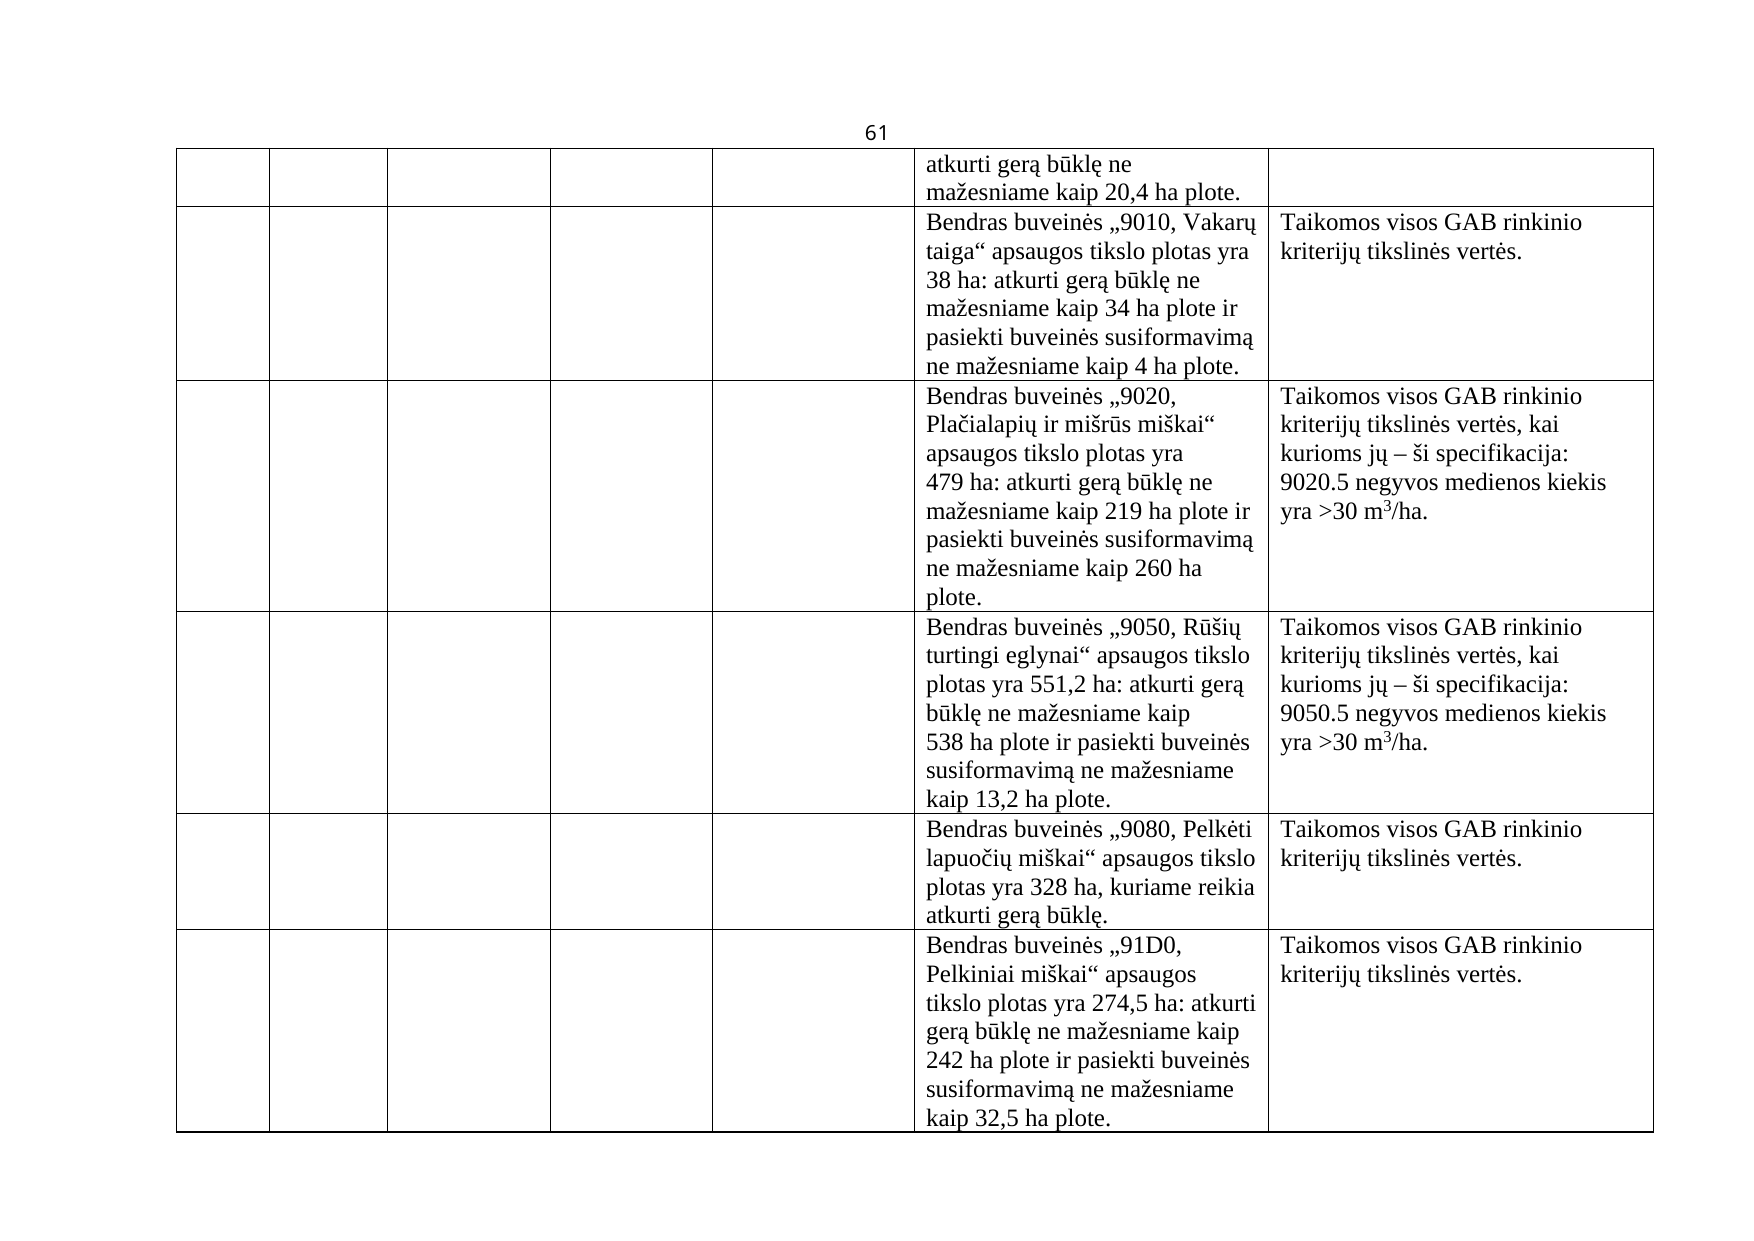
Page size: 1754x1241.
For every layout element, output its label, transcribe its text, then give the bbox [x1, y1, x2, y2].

table_cell [270, 149, 387, 206]
table_cell Taikomos visos GAB rinkinio kriterijų tikslinės vertės, kai kurioms jų – ši specifikacija: 9020.5 negyvos medienos kiekis yra >30 m3/ha. [1269, 381, 1653, 611]
table_cell [177, 149, 269, 206]
table_cell [270, 814, 387, 929]
table_cell [388, 149, 550, 206]
table_cell [713, 149, 914, 206]
table_cell [388, 381, 550, 611]
table_cell [713, 930, 914, 1131]
table_cell [713, 207, 914, 380]
table_cell [177, 930, 269, 1131]
table_cell [713, 381, 914, 611]
table_cell [270, 612, 387, 813]
table_cell [177, 207, 269, 380]
table_cell Taikomos visos GAB rinkinio kriterijų tikslinės vertės. [1269, 207, 1653, 380]
table_cell [713, 814, 914, 929]
table_cell [177, 381, 269, 611]
table_cell [388, 207, 550, 380]
table_cell [551, 207, 712, 380]
table_cell [270, 381, 387, 611]
table_cell [177, 612, 269, 813]
table_cell [388, 814, 550, 929]
table_cell Bendras buveinės „9050, Rūšių turtingi eglynai“ apsaugos tikslo plotas yra 551,2 ha: atkurti gerą būklę ne mažesniame kaip 538 ha plote ir pasiekti buveinės susiformavimą ne mažesniame kaip 13,2 ha plote. [915, 612, 1268, 813]
table_cell [1269, 149, 1653, 206]
table_cell [551, 149, 712, 206]
table_cell [713, 612, 914, 813]
table_cell Bendras buveinės „91D0, Pelkiniai miškai“ apsaugos tikslo plotas yra 274,5 ha: atkurti gerą būklę ne mažesniame kaip 242 ha plote ir pasiekti buveinės susiformavimą ne mažesniame kaip 32,5 ha plote. [915, 930, 1268, 1131]
table_cell [551, 930, 712, 1131]
table_cell [177, 814, 269, 929]
table_cell Taikomos visos GAB rinkinio kriterijų tikslinės vertės. [1269, 814, 1653, 929]
table_cell Bendras buveinės „9020, Plačialapių ir mišrūs miškai“ apsaugos tikslo plotas yra 479 ha: atkurti gerą būklę ne mažesniame kaip 219 ha plote ir pasiekti buveinės susiformavimą ne mažesniame kaip 260 ha plote. [915, 381, 1268, 611]
table_cell [551, 612, 712, 813]
table_cell Taikomos visos GAB rinkinio kriterijų tikslinės vertės. [1269, 930, 1653, 1131]
table_cell Bendras buveinės „9010, Vakarų taiga“ apsaugos tikslo plotas yra 38 ha: atkurti gerą būklę ne mažesniame kaip 34 ha plote ir pasiekti buveinės susiformavimą ne mažesniame kaip 4 ha plote. [915, 207, 1268, 380]
table_cell [551, 381, 712, 611]
table_cell [551, 814, 712, 929]
table_cell atkurti gerą būklę ne mažesniame kaip 20,4 ha plote. [915, 149, 1268, 206]
table_cell [388, 612, 550, 813]
table_cell [270, 930, 387, 1131]
table_cell Taikomos visos GAB rinkinio kriterijų tikslinės vertės, kai kurioms jų – ši specifikacija: 9050.5 negyvos medienos kiekis yra >30 m3/ha. [1269, 612, 1653, 813]
table_cell [270, 207, 387, 380]
table_cell [388, 930, 550, 1131]
table_cell Bendras buveinės „9080, Pelkėti lapuočių miškai“ apsaugos tikslo plotas yra 328 ha, kuriame reikia atkurti gerą būklę. [915, 814, 1268, 929]
